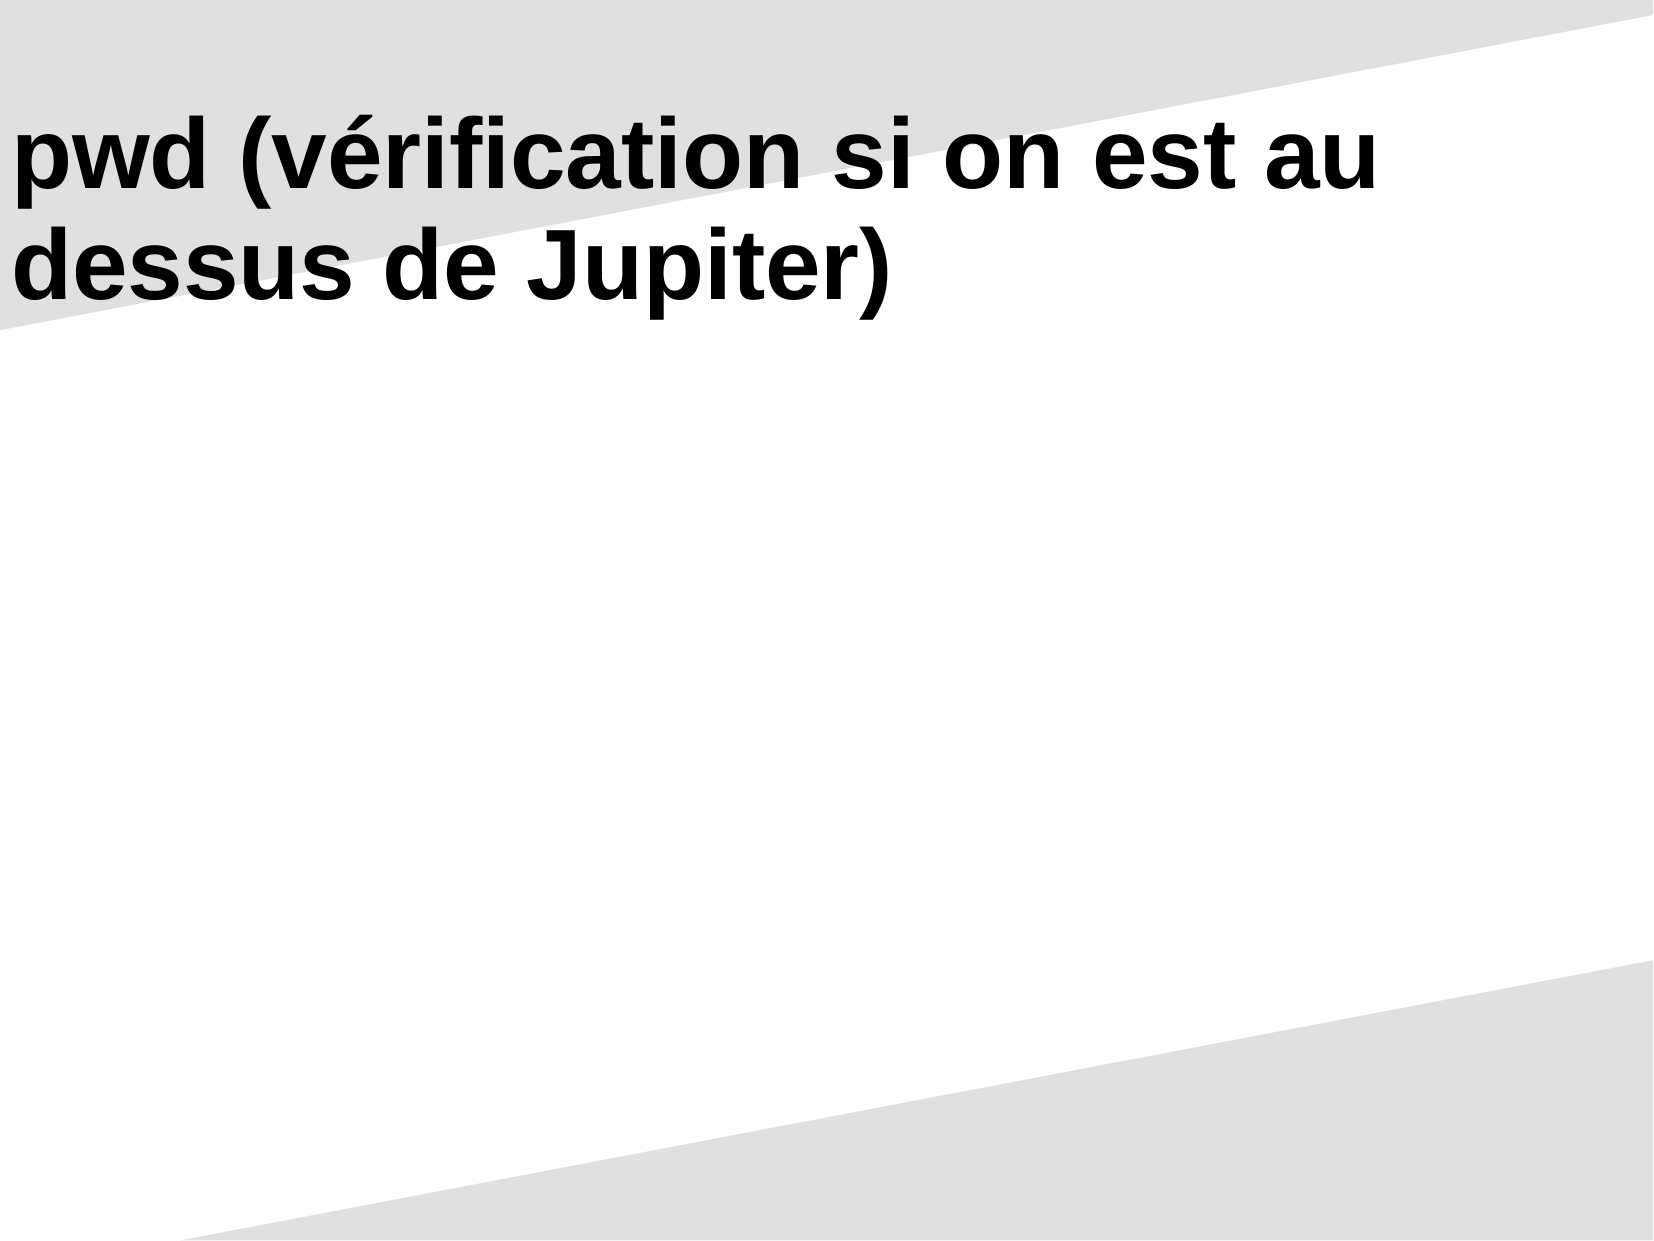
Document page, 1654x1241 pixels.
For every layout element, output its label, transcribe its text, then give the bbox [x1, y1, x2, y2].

title pwd (vérification si on est au dessus de Jupiter) [11, 97, 1499, 322]
